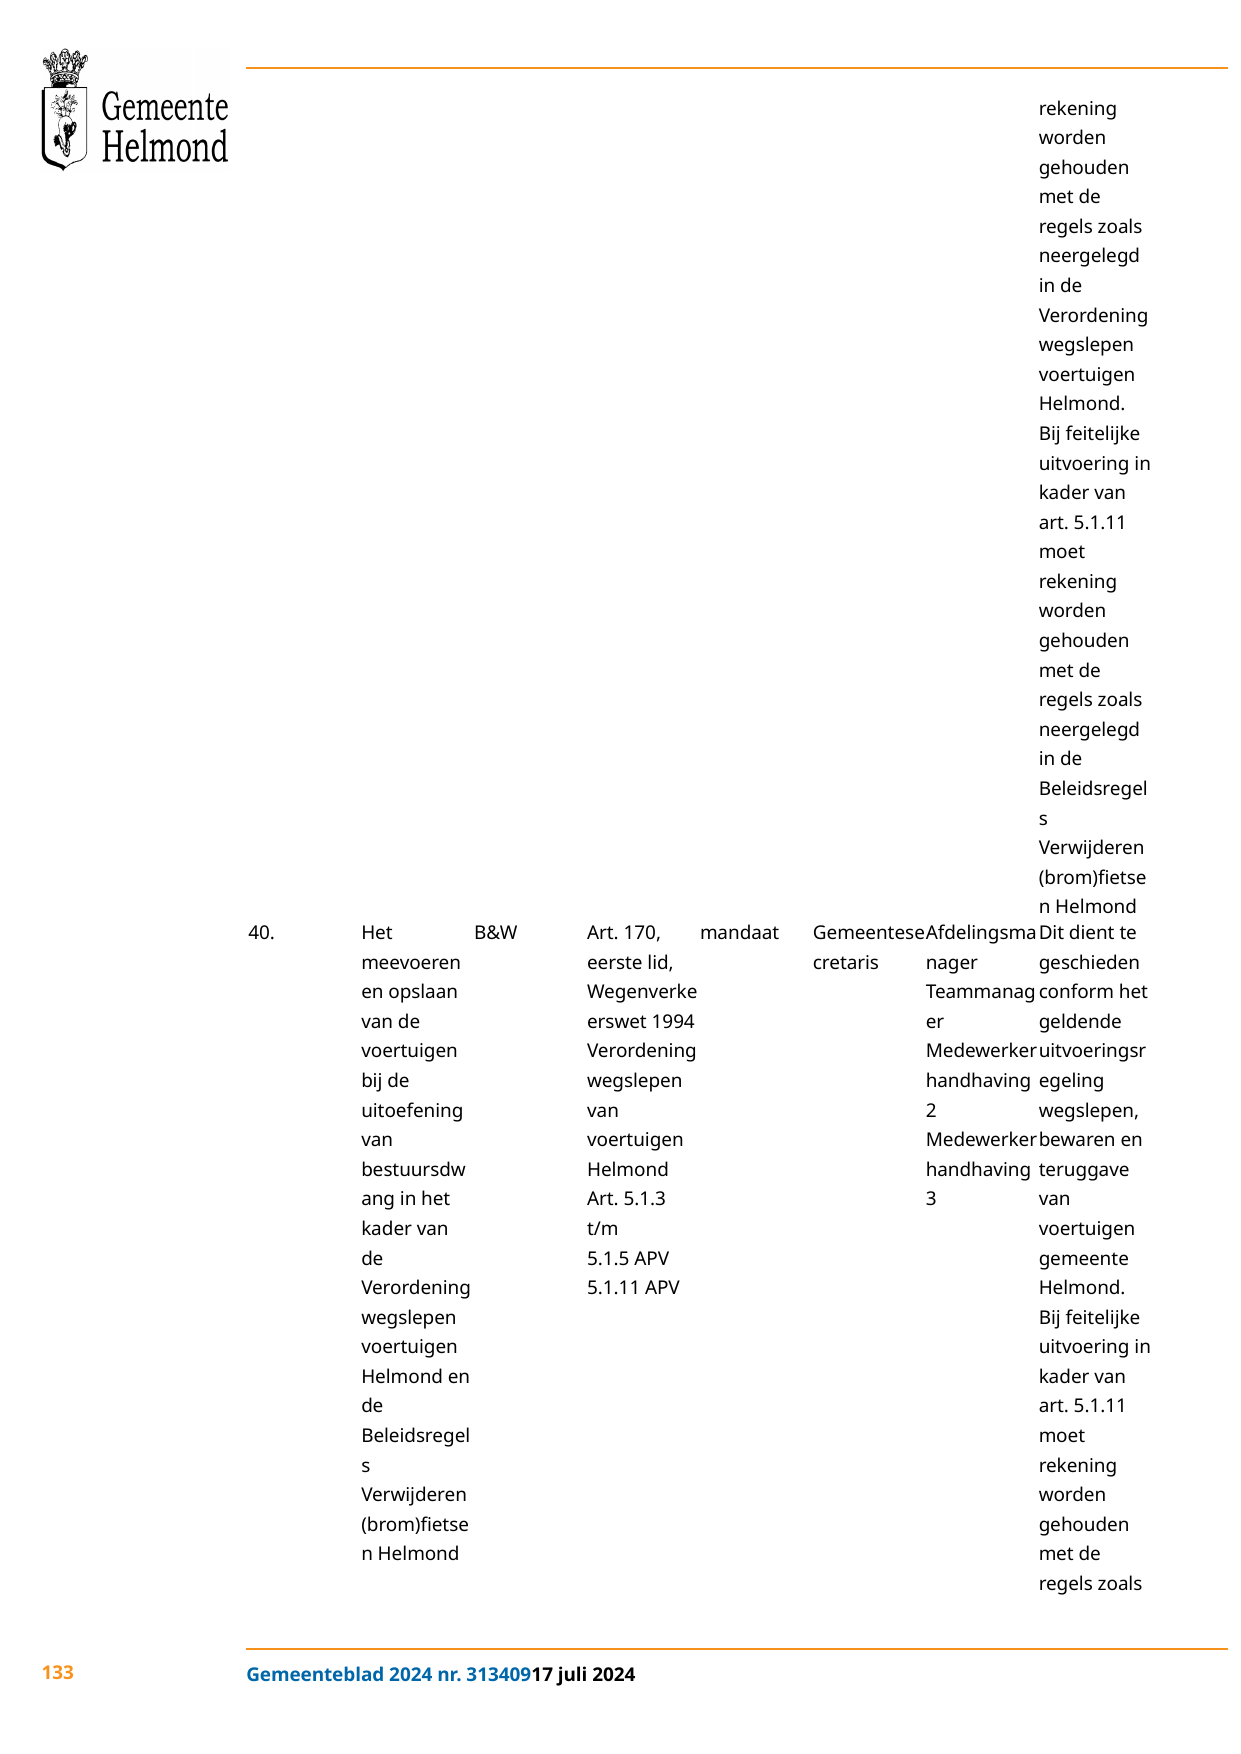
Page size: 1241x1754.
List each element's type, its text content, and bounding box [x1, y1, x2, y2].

table_cell B&W [474, 919, 587, 1596]
table_cell [248, 95, 361, 919]
table_cell Gemeentesecretaris [813, 919, 926, 1596]
table_cell [700, 95, 813, 919]
table_cell [587, 95, 700, 919]
table_cell [813, 95, 926, 919]
table_cell Dit dient te geschieden conform het geldende uitvoeringsregeling wegslepen, bewaren en teruggave van voertuigen gemeente Helmond. Bij feitelijke uitvoering in kader van art. 5.1.11 moet rekening worden gehouden met de regels zoals [1039, 919, 1152, 1596]
table_cell Afdelingsmanager Teammanager Medewerker handhaving 2 Medewerker handhaving 3 [926, 919, 1038, 1596]
table_cell Het meevoeren en opslaan van de voertuigen bij de uitoefening van bestuursdwang in het kader van de Verordening wegslepen voertuigen Helmond en de Beleidsregels Verwijderen (brom)fietsen Helmond [361, 919, 474, 1596]
table_cell Art. 170, eerste lid, Wegenverkeerswet 1994 Verordening wegslepen van voertuigen Helmond Art. 5.1.3 t/m 5.1.5 APV 5.1.11 APV [587, 919, 700, 1596]
picture [41, 47, 231, 172]
table_cell rekening worden gehouden met de regels zoals neergelegd in de Verordening wegslepen voertuigen Helmond. Bij feitelijke uitvoering in kader van art. 5.1.11 moet rekening worden gehouden met de regels zoals neergelegd in de Beleidsregels Verwijderen (brom)fietsen Helmond [1039, 95, 1152, 919]
table_cell [474, 95, 587, 919]
table_cell 40. [248, 919, 361, 1596]
table_cell [361, 95, 474, 919]
table_cell mandaat [700, 919, 813, 1596]
table_cell [926, 95, 1038, 919]
